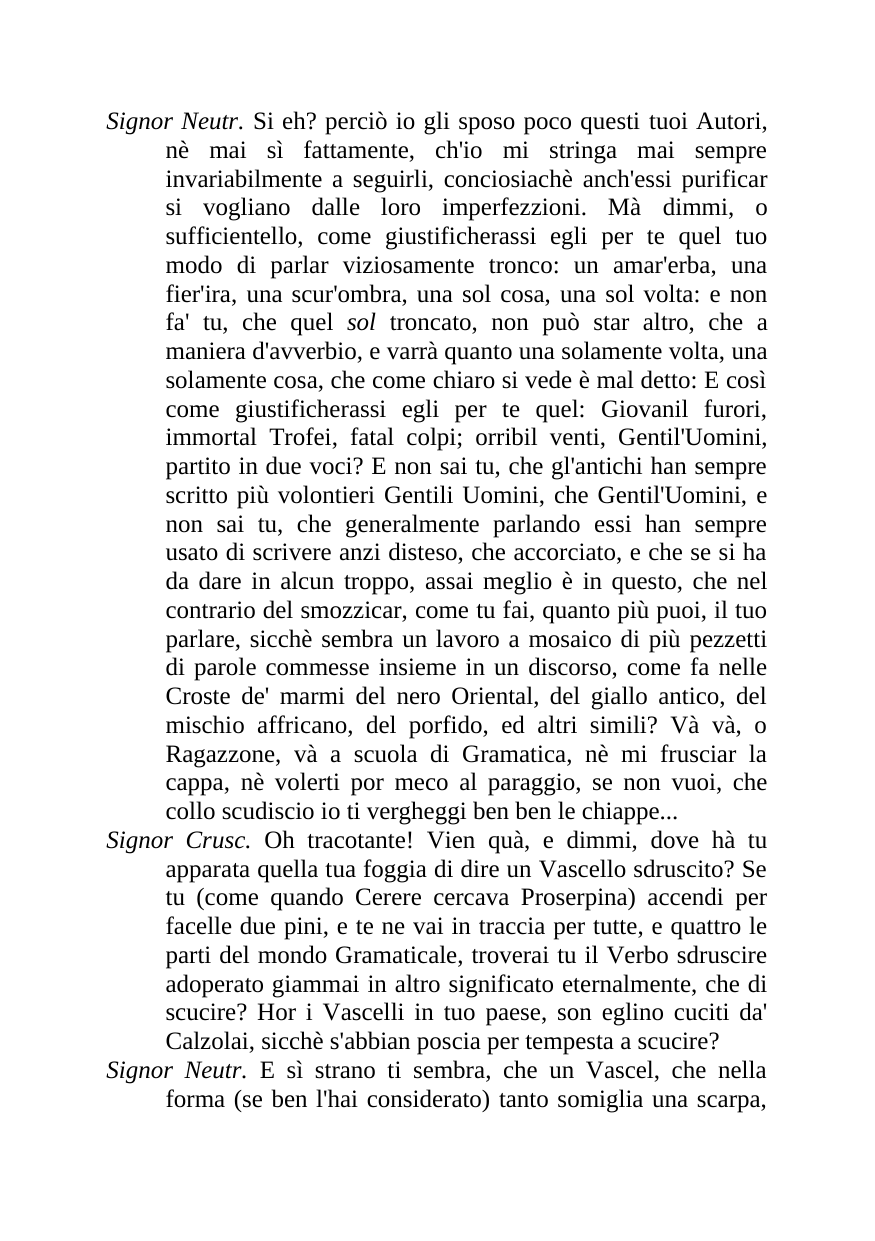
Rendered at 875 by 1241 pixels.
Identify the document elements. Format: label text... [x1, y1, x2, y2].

text Signor Neutr. Si eh? perciò io gli sposo poco questi tuoi Autori, nè mai sì fattamente, ch'io mi stringa mai sempre invariabilmente a seguirli, conciosiachè anch'essi purificar si vogliano dalle loro imperfezzioni. Mà dimmi, o sufficientello, come giustificherassi egli per te quel tuo modo di parlar viziosamente tronco: un amar'erba, una fier'ira, una scur'ombra, una sol cosa, una sol volta: e non fa' tu, che quel sol troncato, non può star altro, che a maniera d'avverbio, e varrà quanto una solamente volta, una solamente cosa, che come chiaro si vede è mal detto: E così come giustificherassi egli per te quel: Giovanil furori, immortal Trofei, fatal colpi; orribil venti, Gentil'Uomini, partito in due voci? E non sai tu, che gl'antichi han sempre scritto più volontieri Gentili Uomini, che Gentil'Uomini, e non sai tu, che generalmente parlando essi han sempre usato di scrivere anzi disteso, che accorciato, e che se si ha da dare in alcun troppo, assai meglio è in questo, che nel contrario del smozzicar, come tu fai, quanto più puoi, il tuo parlare, sicchè sembra un lavoro a mosaico di più pezzetti di parole commesse insieme in un discorso, come fa nelle Croste de' marmi del nero Oriental, del giallo antico, del mischio affricano, del porfido, ed altri simili? Và và, o Ragazzone, và a scuola di Gramatica, nè mi frusciar la cappa, nè volerti por meco al paraggio, se non vuoi, che collo scudiscio io ti vergheggi ben ben le chiappe... [106, 106, 768, 825]
text Signor Neutr. E sì strano ti sembra, che un Vascel, che nella forma (se ben l'hai considerato) tanto somiglia una scarpa, [106, 1055, 768, 1112]
text Signor Crusc. Oh tracotante! Vien quà, e dimmi, dove hà tu apparata quella tua foggia di dire un Vascello sdruscito? Se tu (come quando Cerere cercava Proserpina) accendi per facelle due pini, e te ne vai in traccia per tutte, e quattro le parti del mondo Gramaticale, troverai tu il Verbo sdruscire adoperato giammai in altro significato eternalmente, che di scucire? Hor i Vascelli in tuo paese, son eglino cuciti da' Calzolai, sicchè s'abbian poscia per tempesta a scucire? [106, 825, 768, 1055]
